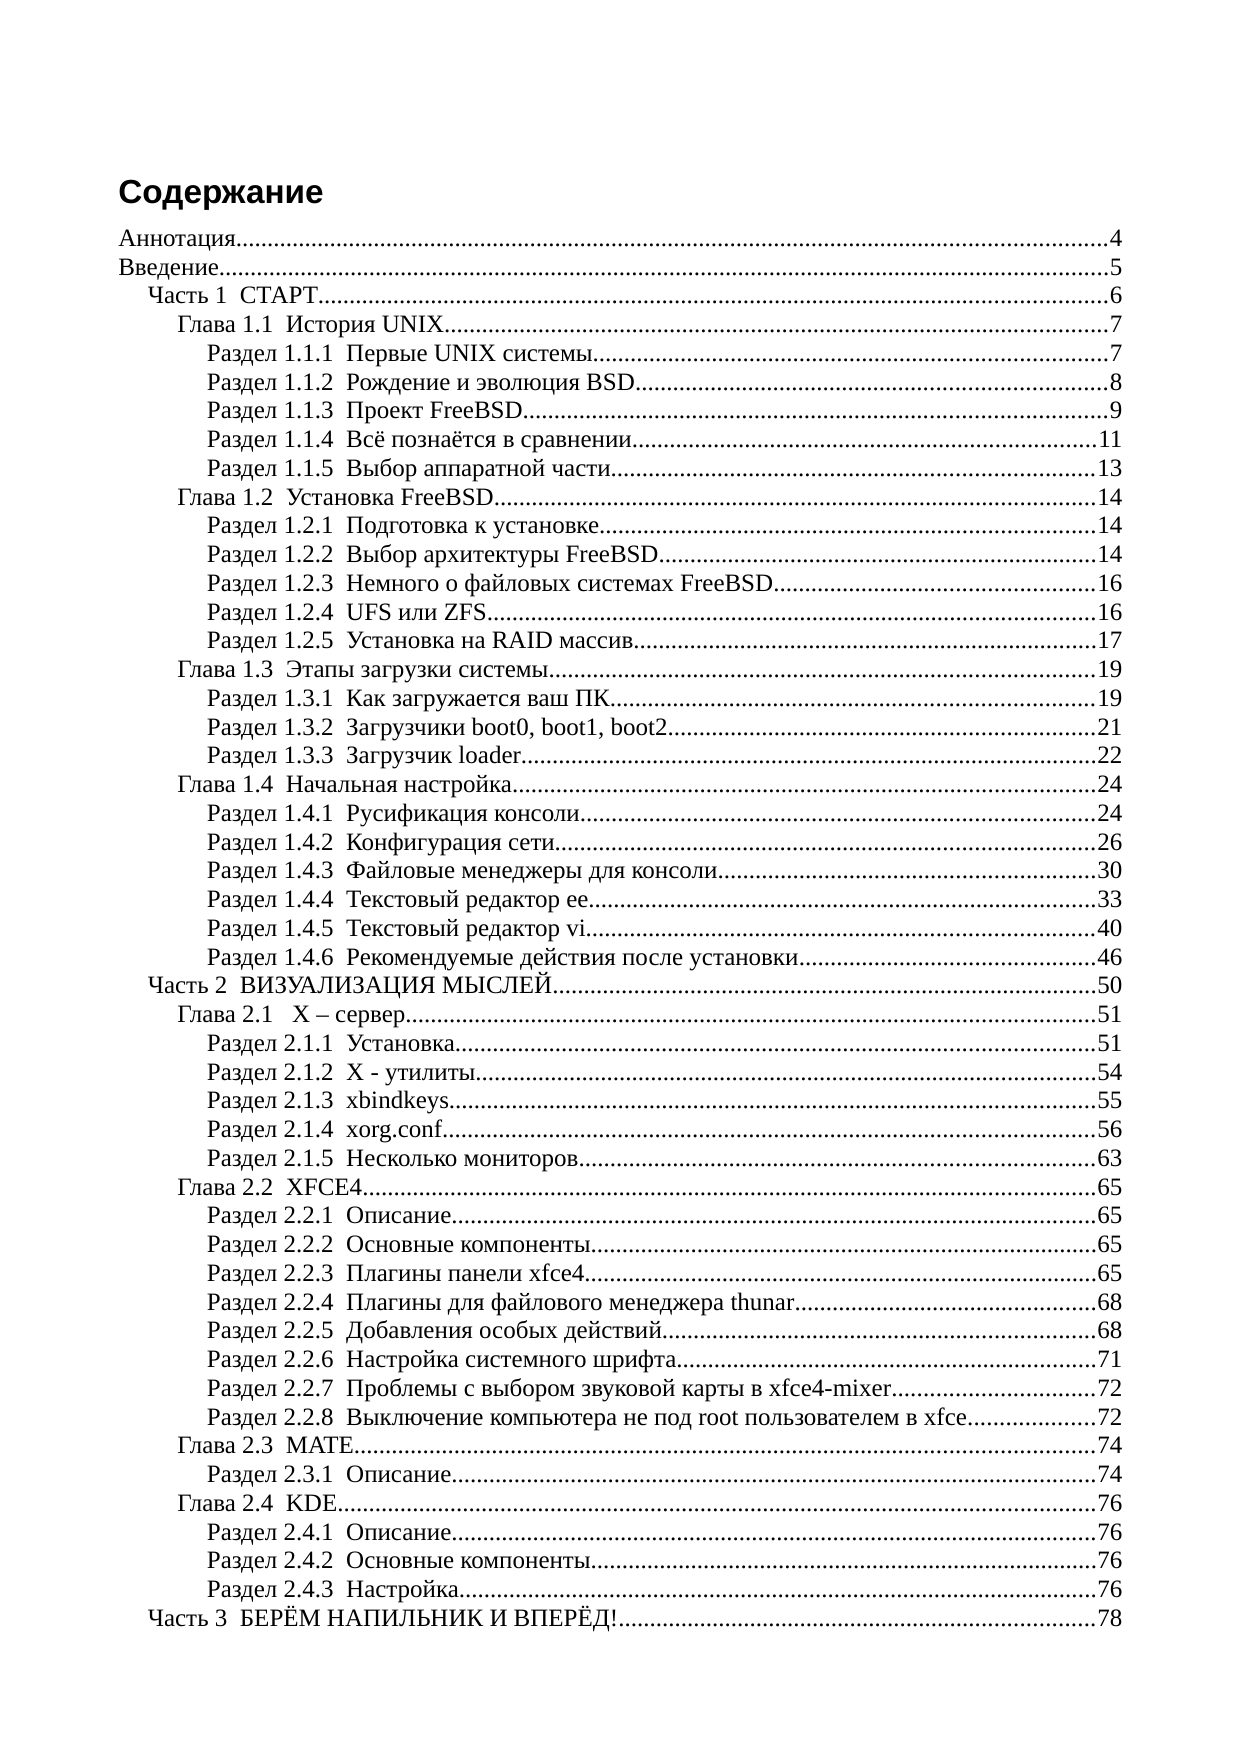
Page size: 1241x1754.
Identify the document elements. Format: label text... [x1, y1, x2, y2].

text Раздел 1.1.1 Первые UNIX системы 7 [207, 338, 1122, 367]
text Раздел 1.4.3 Файловые менеджеры для консоли 30 [207, 855, 1122, 884]
text Раздел 1.4.5 Текстовый редактор vi 40 [207, 913, 1122, 942]
text Раздел 2.2.5 Добавления особых действий 68 [207, 1315, 1122, 1344]
text Раздел 1.1.2 Рождение и эволюция BSD 8 [207, 367, 1122, 395]
text Введение 5 [118, 252, 1122, 280]
text Раздел 1.4.1 Русификация консоли 24 [207, 798, 1122, 827]
text Раздел 2.3.1 Описание 74 [207, 1459, 1122, 1488]
text Раздел 2.2.2 Основные компоненты 65 [207, 1229, 1122, 1258]
subtitle Содержание [118, 172, 1122, 210]
text Глава 2.1 X – сервер 51 [177, 999, 1122, 1028]
text Раздел 1.1.3 Проект FreeBSD 9 [207, 395, 1122, 424]
text Раздел 1.4.2 Конфигурация сети 26 [207, 827, 1122, 855]
text Раздел 2.2.3 Плагины панели xfce4 65 [207, 1258, 1122, 1287]
text Глава 1.4 Начальная настройка 24 [177, 769, 1122, 798]
text Раздел 2.2.7 Проблемы с выбором звуковой карты в xfce4-mixer 72 [207, 1373, 1122, 1402]
text Раздел 1.3.1 Как загружается ваш ПК 19 [207, 683, 1122, 712]
text Глава 2.3 MATE 74 [177, 1430, 1122, 1459]
text Раздел 2.4.1 Описание 76 [207, 1517, 1122, 1545]
text Глава 1.1 История UNIX 7 [177, 309, 1122, 338]
text Раздел 2.1.3 xbindkeys 55 [207, 1085, 1122, 1114]
text Глава 1.3 Этапы загрузки системы 19 [177, 654, 1122, 683]
text Раздел 1.3.2 Загрузчики boot0, boot1, boot2 21 [207, 712, 1122, 740]
text Раздел 1.2.3 Немного о файловых системах FreeBSD 16 [207, 568, 1122, 597]
text Раздел 2.2.1 Описание 65 [207, 1200, 1122, 1229]
text Часть 3 БЕРЁМ НАПИЛЬНИК И ВПЕРЁД! 78 [148, 1603, 1122, 1632]
text Раздел 1.1.5 Выбор аппаратной части 13 [207, 453, 1122, 482]
text Глава 2.4 KDE 76 [177, 1488, 1122, 1517]
text Раздел 1.2.2 Выбор архитектуры FreeBSD 14 [207, 539, 1122, 568]
text Раздел 2.1.1 Установка 51 [207, 1028, 1122, 1057]
text Часть 1 СТАРТ 6 [148, 280, 1122, 309]
text Раздел 2.2.6 Настройка системного шрифта 71 [207, 1344, 1122, 1373]
text Раздел 2.4.2 Основные компоненты 76 [207, 1545, 1122, 1574]
text Раздел 2.4.3 Настройка 76 [207, 1574, 1122, 1603]
text Раздел 2.1.2 X - утилиты 54 [207, 1057, 1122, 1085]
text Раздел 1.1.4 Всё познаётся в сравнении 11 [207, 424, 1122, 453]
text Глава 1.2 Установка FreeBSD 14 [177, 482, 1122, 510]
text Глава 2.2 XFCE4 65 [177, 1172, 1122, 1200]
text Раздел 2.2.4 Плагины для файлового менеджера thunar 68 [207, 1287, 1122, 1315]
text Раздел 1.3.3 Загрузчик loader 22 [207, 740, 1122, 769]
text Часть 2 ВИЗУАЛИЗАЦИЯ МЫСЛЕЙ 50 [148, 970, 1122, 999]
text Раздел 1.4.4 Текстовый редактор ee 33 [207, 884, 1122, 913]
text Раздел 2.1.4 xorg.conf 56 [207, 1114, 1122, 1143]
text Раздел 2.2.8 Выключение компьютера не под root пользователем в xfce 72 [207, 1402, 1122, 1430]
text Раздел 1.4.6 Рекомендуемые действия после установки 46 [207, 942, 1122, 970]
text Раздел 1.2.4 UFS или ZFS 16 [207, 597, 1122, 625]
text Раздел 2.1.5 Несколько мониторов 63 [207, 1143, 1122, 1172]
text Раздел 1.2.5 Установка на RAID массив 17 [207, 625, 1122, 654]
text Раздел 1.2.1 Подготовка к установке 14 [207, 510, 1122, 539]
text Аннотация 4 [118, 223, 1122, 252]
